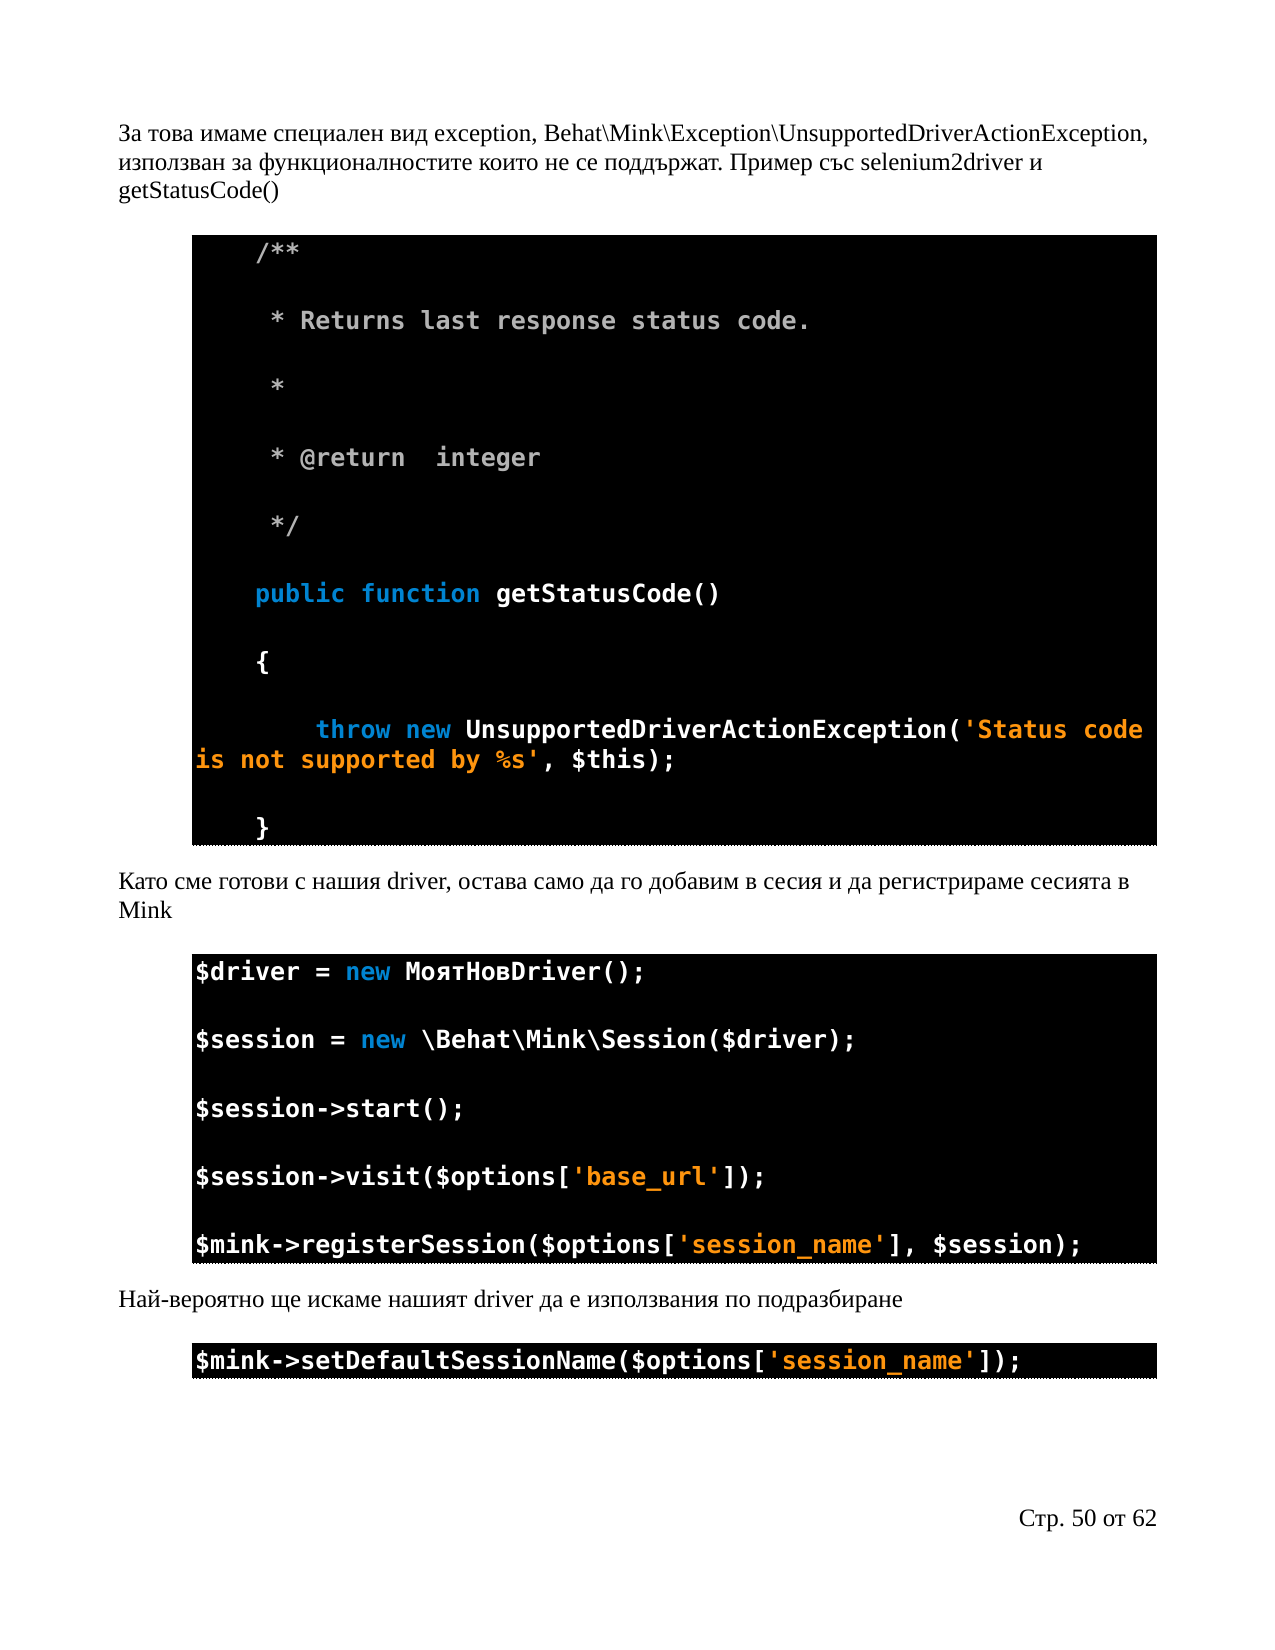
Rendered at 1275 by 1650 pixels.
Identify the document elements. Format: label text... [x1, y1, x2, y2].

text Най-вероятно ще искаме нашият driver да е използвания по подразбиране [118, 1284, 1157, 1312]
text $session->start(); [192, 1091, 1157, 1123]
text /** [192, 235, 1157, 267]
text public function getStatusCode() [192, 576, 1157, 608]
text $session->visit($options['base_url']); [192, 1159, 1157, 1191]
text За това имаме специален вид exception, Behat\Mink\Exception\UnsupportedDriverActionException, използван за функционалностите които не се поддържат. Пример със selenium2driver и getStatusCode() [118, 118, 1157, 204]
text throw new UnsupportedDriverActionException('Status code is not supported by %s', $this); [192, 712, 1157, 774]
text * [192, 371, 1157, 404]
text $session = new \Behat\Mink\Session($driver); [192, 1023, 1157, 1055]
text } [192, 810, 1157, 845]
text * Returns last response status code. [192, 303, 1157, 335]
text Като сме готови с нашия driver, остава само да го добавим в сесия и да регистрираме сесията в Mink [118, 866, 1157, 924]
text { [192, 644, 1157, 677]
text $mink->setDefaultSessionName($options['session_name']); [192, 1343, 1157, 1378]
text $driver = new МоятНовDriver(); [192, 954, 1157, 987]
text */ [192, 508, 1157, 540]
text * @return integer [192, 439, 1157, 472]
text $mink->registerSession($options['session_name'], $session); [192, 1227, 1157, 1263]
